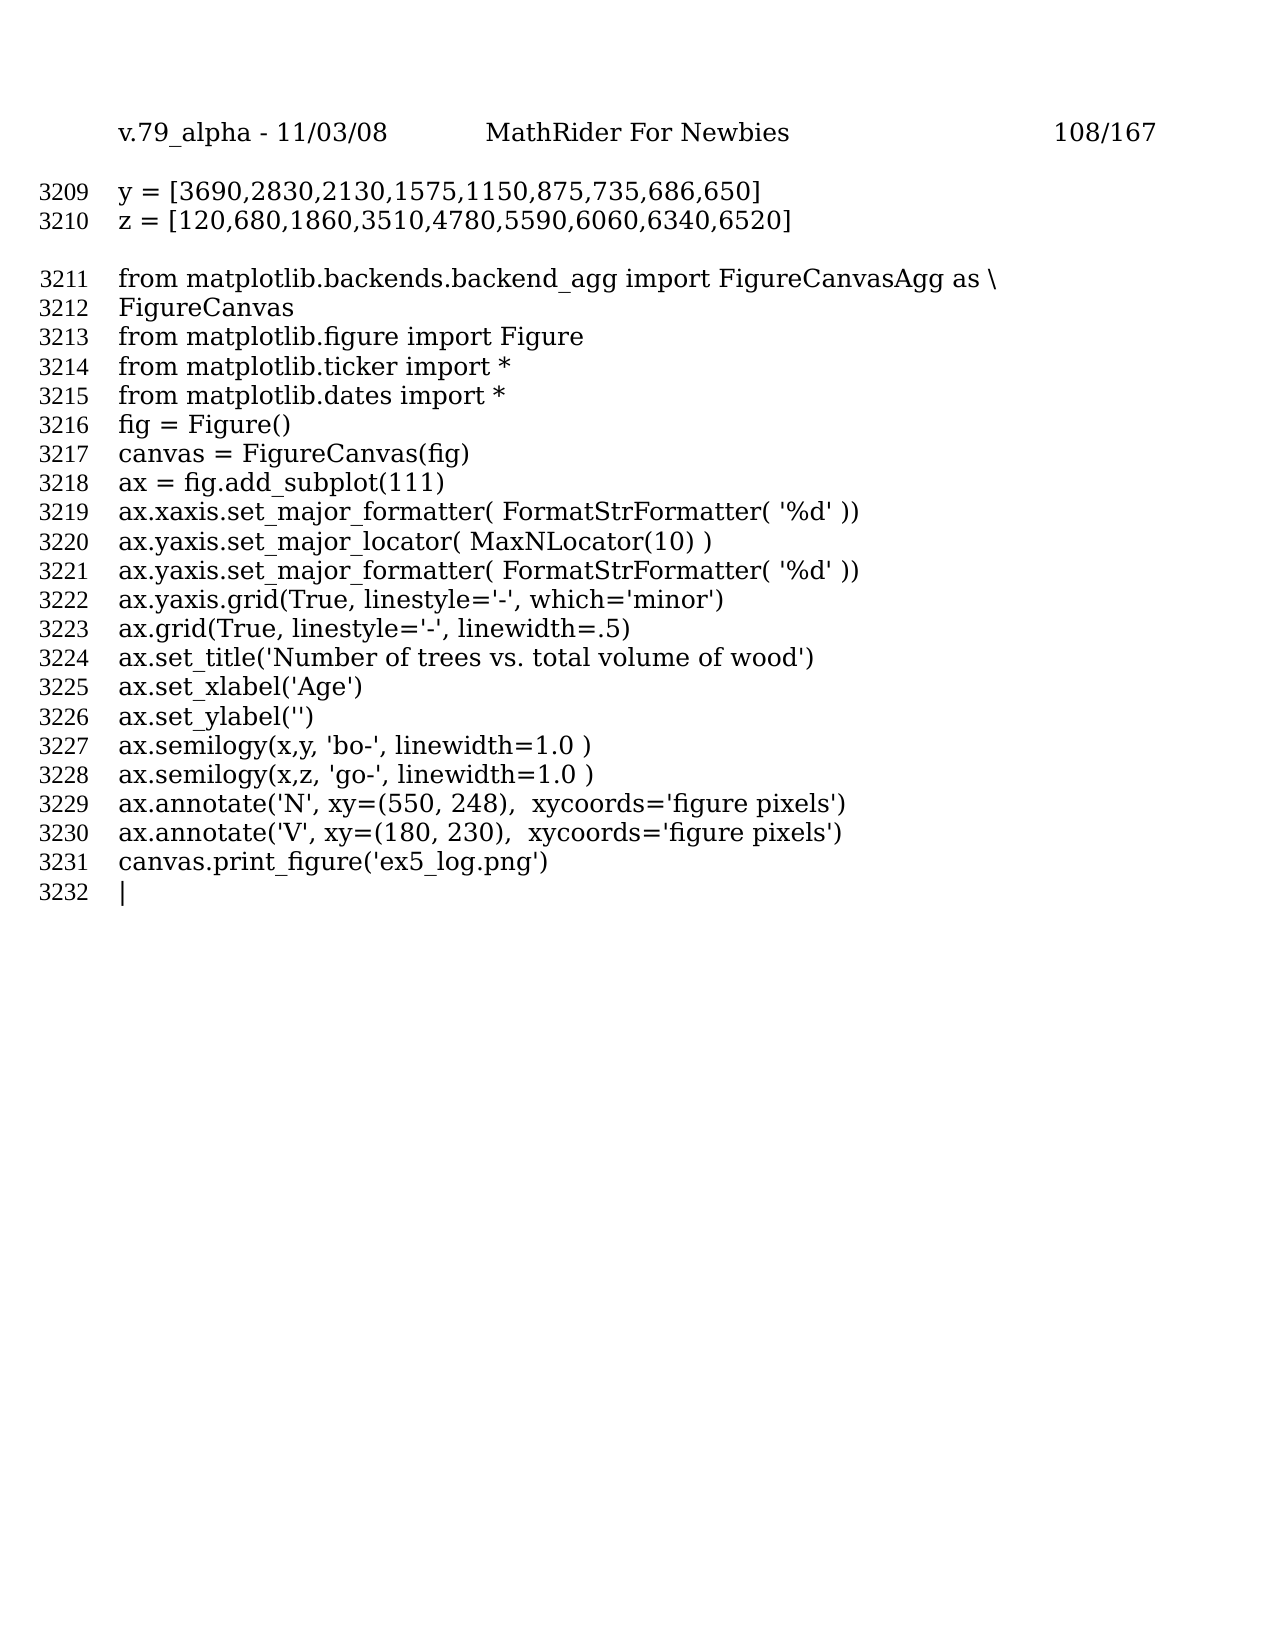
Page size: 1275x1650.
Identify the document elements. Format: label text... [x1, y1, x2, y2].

text ax.yaxis.set_major_locator( MaxNLocator(10) ) [118, 527, 1157, 556]
text canvas = FigureCanvas(fig) [118, 439, 1157, 468]
text ax.annotate('N', xy=(550, 248), xycoords='figure pixels') [118, 789, 1157, 818]
text ax.semilogy(x,y, 'bo-', linewidth=1.0 ) [118, 731, 1157, 760]
text z = [120,680,1860,3510,4780,5590,6060,6340,6520] [118, 206, 1157, 235]
text y = [3690,2830,2130,1575,1150,875,735,686,650] [118, 177, 1157, 206]
text ax.annotate('V', xy=(180, 230), xycoords='figure pixels') [118, 818, 1157, 848]
text ax.yaxis.set_major_formatter( FormatStrFormatter( '%d' )) [118, 556, 1157, 585]
text | [118, 877, 1157, 906]
text from matplotlib.backends.backend_agg import FigureCanvasAgg as \ FigureCanvas [118, 264, 1157, 323]
text ax = fig.add_subplot(111) [118, 468, 1157, 498]
text fig = Figure() [118, 410, 1157, 439]
text ax.set_ylabel('') [118, 702, 1157, 731]
text from matplotlib.dates import * [118, 381, 1157, 410]
text ax.yaxis.grid(True, linestyle='-', which='minor') [118, 585, 1157, 614]
text ax.xaxis.set_major_formatter( FormatStrFormatter( '%d' )) [118, 498, 1157, 527]
text ax.grid(True, linestyle='-', linewidth=.5) [118, 614, 1157, 643]
text from matplotlib.ticker import * [118, 352, 1157, 381]
text ax.semilogy(x,z, 'go-', linewidth=1.0 ) [118, 760, 1157, 789]
text ax.set_xlabel('Age') [118, 673, 1157, 702]
text from matplotlib.figure import Figure [118, 323, 1157, 352]
text canvas.print_figure('ex5_log.png') [118, 848, 1157, 877]
text ax.set_title('Number of trees vs. total volume of wood') [118, 643, 1157, 673]
